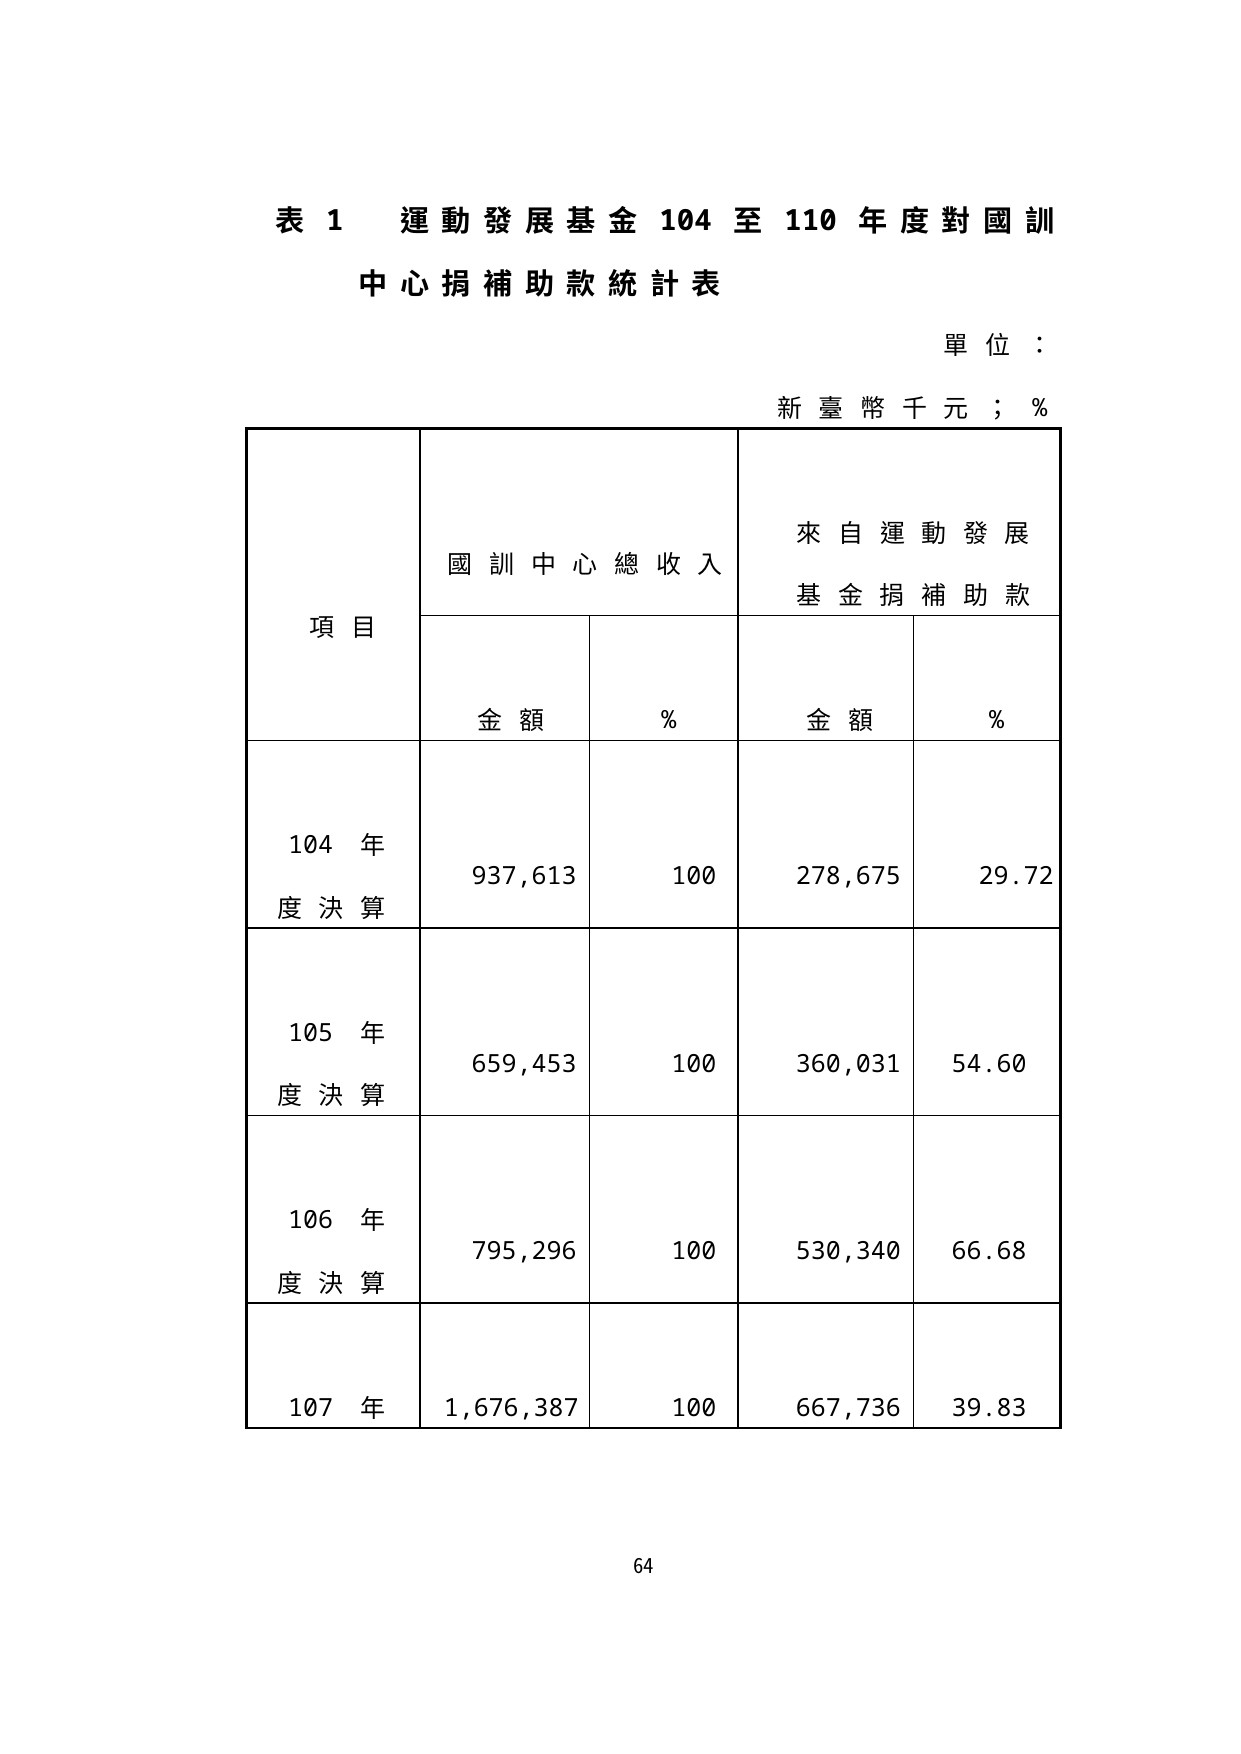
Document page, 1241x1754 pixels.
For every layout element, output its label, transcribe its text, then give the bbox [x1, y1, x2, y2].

table_header 來自運動發展基金捐補助款 [739, 430, 1059, 615]
table_cell 659,453 [421, 929, 589, 1115]
table_cell 667,736 [739, 1304, 913, 1427]
table_cell 937,613 [421, 741, 589, 927]
table_cell 54.60 [914, 929, 1059, 1115]
text 表1 運動發展基金104至110年度對國訓中心捐補助款統計表 [244, 177, 1060, 302]
table_cell 100 [590, 929, 737, 1115]
table_cell 39.83 [914, 1304, 1059, 1427]
table_cell 29.72 [914, 741, 1059, 927]
table_cell 360,031 [739, 929, 913, 1115]
table_cell 278,675 [739, 741, 913, 927]
table_cell % [914, 616, 1059, 740]
table_cell % [590, 616, 737, 740]
table_cell 795,296 [421, 1116, 589, 1302]
table_cell 金額 [421, 616, 589, 740]
text 單位：新臺幣千元；% [244, 302, 1060, 427]
table_cell 金額 [739, 616, 913, 740]
table_cell 107年 [248, 1304, 419, 1427]
table_cell 100 [590, 1116, 737, 1302]
table_cell 1,676,387 [421, 1304, 589, 1427]
table_cell 66.68 [914, 1116, 1059, 1302]
table_header 項目 [248, 430, 419, 740]
table_cell 106年度決算 [248, 1116, 419, 1302]
table_cell 530,340 [739, 1116, 913, 1302]
table_cell 100 [590, 1304, 737, 1427]
table_cell 104年度決算 [248, 741, 419, 927]
table_header 國訓中心總收入 [421, 430, 737, 615]
table_cell 105年度決算 [248, 929, 419, 1115]
table_cell 100 [590, 741, 737, 927]
